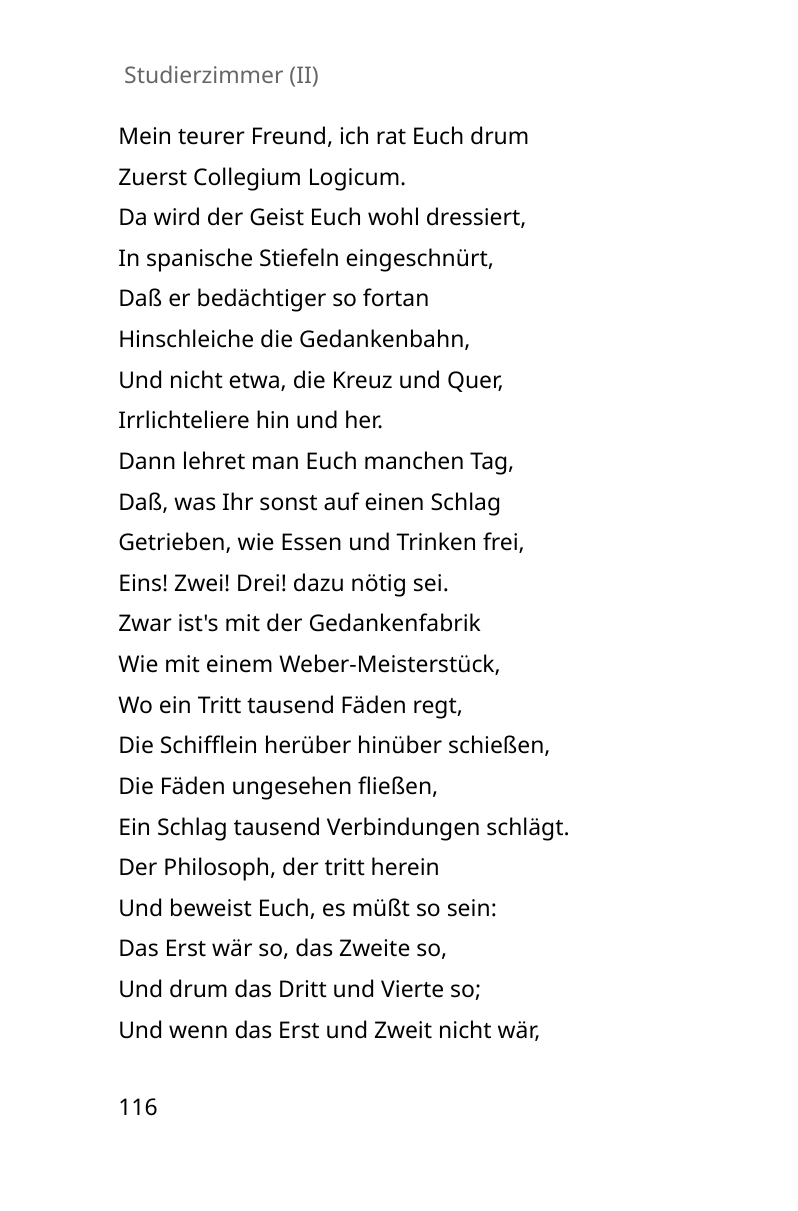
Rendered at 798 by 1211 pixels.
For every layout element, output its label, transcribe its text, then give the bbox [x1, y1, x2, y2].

text Mein teurer Freund, ich rat Euch drum Zuerst Collegium Logicum. Da wird der Geist Euch wohl dressiert, In spanische Stiefeln eingeschnürt, Daß er bedächtiger so fortan Hinschleiche die Gedankenbahn, Und nicht etwa, die Kreuz und Quer, Irrlichteliere hin und her. Dann lehret man Euch manchen Tag, Daß, was Ihr sonst auf einen Schlag Getrieben, wie Essen und Trinken frei, Eins! Zwei! Drei! dazu nötig sei. Zwar ist's mit der Gedankenfabrik Wie mit einem Weber-Meisterstück, Wo ein Tritt tausend Fäden regt, Die Schifflein herüber hinüber schießen, Die Fäden ungesehen fließen, Ein Schlag tausend Verbindungen schlägt. Der Philosoph, der tritt herein Und beweist Euch, es müßt so sein: Das Erst wär so, das Zweite so, Und drum das Dritt und Vierte so; Und wenn das Erst und Zweit nicht wär, [118, 120, 679, 1045]
